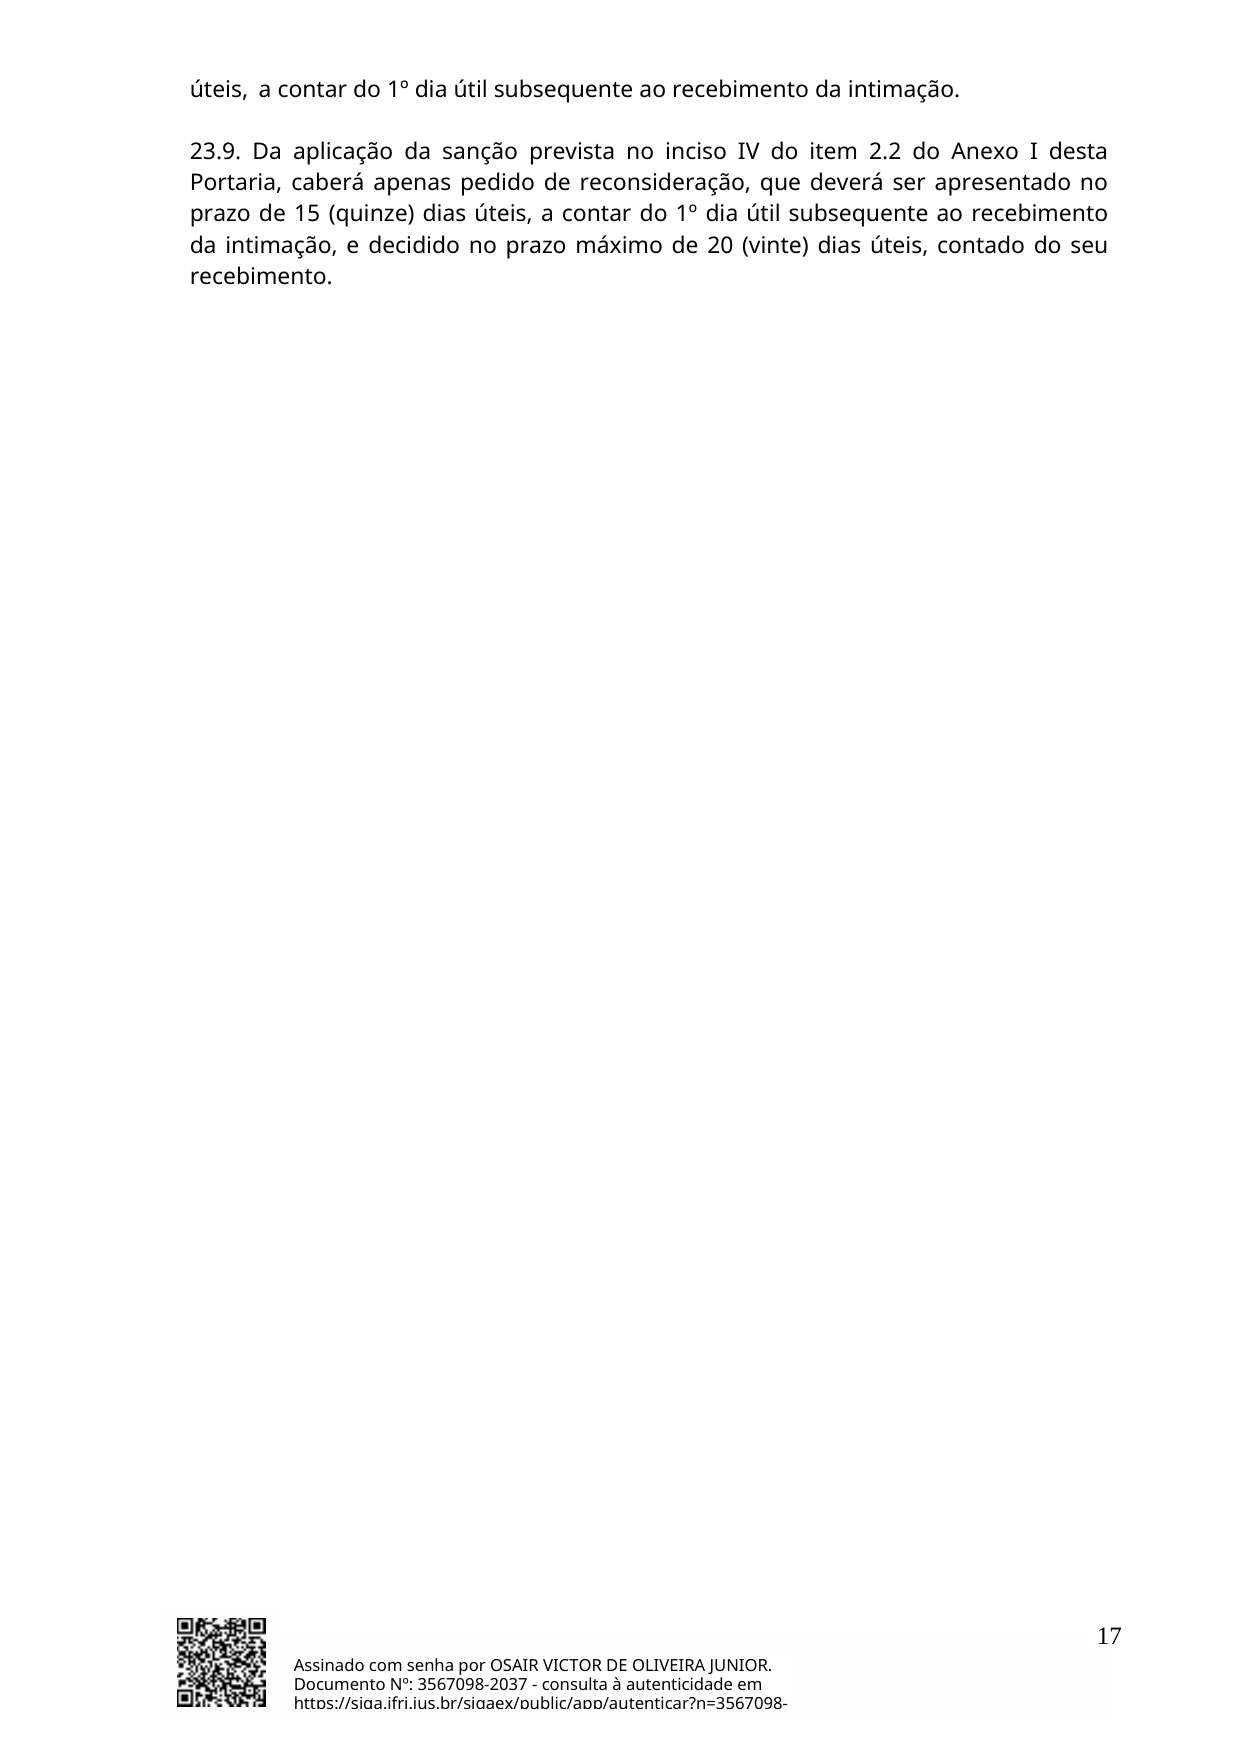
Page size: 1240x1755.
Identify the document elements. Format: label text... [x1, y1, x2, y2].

text úteis, a contar do 1º dia útil subsequente ao recebimento da intimação. [189, 73, 1109, 104]
text 23.9. Da aplicação da sanção prevista no inciso IV do item 2.2 do Anexo I desta Portaria, caberá apenas pedido de reconsideração, que deverá ser apresentado no prazo de 15 (quinze) dias úteis, a contar do 1º dia útil subsequente ao recebimento da intimação, e decidido no prazo máximo de 20 (vinte) dias úteis, contado do seu recebimento. [189, 135, 1109, 291]
